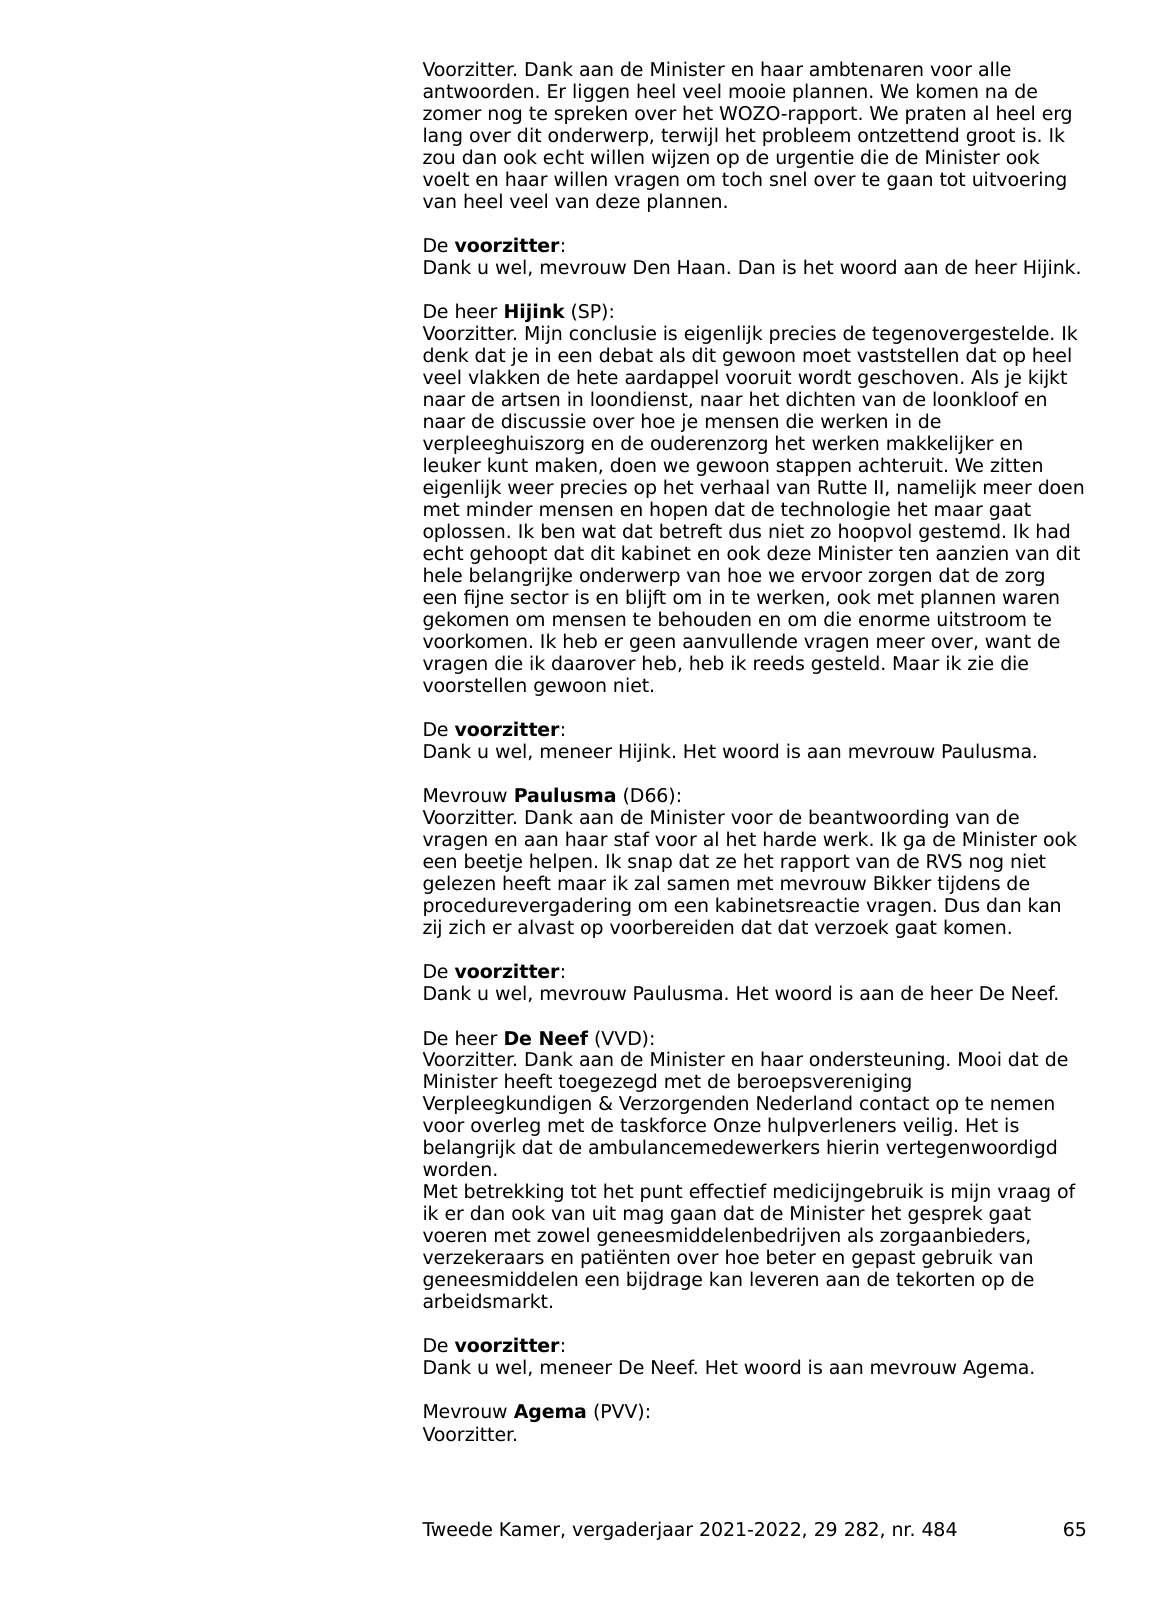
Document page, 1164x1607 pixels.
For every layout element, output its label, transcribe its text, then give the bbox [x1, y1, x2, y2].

text Dank u wel, meneer Hijink. Het woord is aan mevrouw Paulusma. [422, 741, 1087, 763]
text De heer De Neef (VVD): [422, 1027, 1087, 1049]
text De voorzitter: [422, 719, 1087, 741]
text Mevrouw Agema (PVV): [422, 1401, 1087, 1423]
text Dank u wel, meneer De Neef. Het woord is aan mevrouw Agema. [422, 1357, 1087, 1379]
text De heer Hijink (SP): [422, 301, 1087, 323]
text Voorzitter. Dank aan de Minister voor de beantwoording van de vragen en aan haar staf voor al het harde werk. Ik ga de Minister ook een beetje helpen. Ik snap dat ze het rapport van de RVS nog niet gelezen heeft maar ik zal samen met mevrouw Bikker tijdens de procedurevergadering om een kabinetsreactie vragen. Dus dan kan zij zich er alvast op voorbereiden dat dat verzoek gaat komen. [422, 807, 1087, 939]
text Voorzitter. Dank aan de Minister en haar ambtenaren voor alle antwoorden. Er liggen heel veel mooie plannen. We komen na de zomer nog te spreken over het WOZO-rapport. We praten al heel erg lang over dit onderwerp, terwijl het probleem ontzettend groot is. Ik zou dan ook echt willen wijzen op de urgentie die de Minister ook voelt en haar willen vragen om toch snel over te gaan tot uitvoering van heel veel van deze plannen. [422, 59, 1087, 213]
text Dank u wel, mevrouw Den Haan. Dan is het woord aan de heer Hijink. [422, 257, 1087, 279]
text Dank u wel, mevrouw Paulusma. Het woord is aan de heer De Neef. [422, 983, 1087, 1005]
text Voorzitter. [422, 1423, 1087, 1445]
text Voorzitter. Dank aan de Minister en haar ondersteuning. Mooi dat de Minister heeft toegezegd met de beroepsvereniging Verpleegkundigen & Verzorgenden Nederland contact op te nemen voor overleg met de taskforce Onze hulpverleners veilig. Het is belangrijk dat de ambulancemedewerkers hierin vertegenwoordigd worden. [422, 1049, 1087, 1181]
text De voorzitter: [422, 235, 1087, 257]
text De voorzitter: [422, 1335, 1087, 1357]
text Mevrouw Paulusma (D66): [422, 785, 1087, 807]
text De voorzitter: [422, 961, 1087, 983]
text Met betrekking tot het punt effectief medicijngebruik is mijn vraag of ik er dan ook van uit mag gaan dat de Minister het gesprek gaat voeren met zowel geneesmiddelenbedrijven als zorgaanbieders, verzekeraars en patiënten over hoe beter en gepast gebruik van geneesmiddelen een bijdrage kan leveren aan de tekorten op de arbeidsmarkt. [422, 1181, 1087, 1313]
text Voorzitter. Mijn conclusie is eigenlijk precies de tegenovergestelde. Ik denk dat je in een debat als dit gewoon moet vaststellen dat op heel veel vlakken de hete aardappel vooruit wordt geschoven. Als je kijkt naar de artsen in loondienst, naar het dichten van de loonkloof en naar de discussie over hoe je mensen die werken in de verpleeghuiszorg en de ouderenzorg het werken makkelijker en leuker kunt maken, doen we gewoon stappen achteruit. We zitten eigenlijk weer precies op het verhaal van Rutte II, namelijk meer doen met minder mensen en hopen dat de technologie het maar gaat oplossen. Ik ben wat dat betreft dus niet zo hoopvol gestemd. Ik had echt gehoopt dat dit kabinet en ook deze Minister ten aanzien van dit hele belangrijke onderwerp van hoe we ervoor zorgen dat de zorg een fijne sector is en blijft om in te werken, ook met plannen waren gekomen om mensen te behouden en om die enorme uitstroom te voorkomen. Ik heb er geen aanvullende vragen meer over, want de vragen die ik daarover heb, heb ik reeds gesteld. Maar ik zie die voorstellen gewoon niet. [422, 323, 1087, 697]
